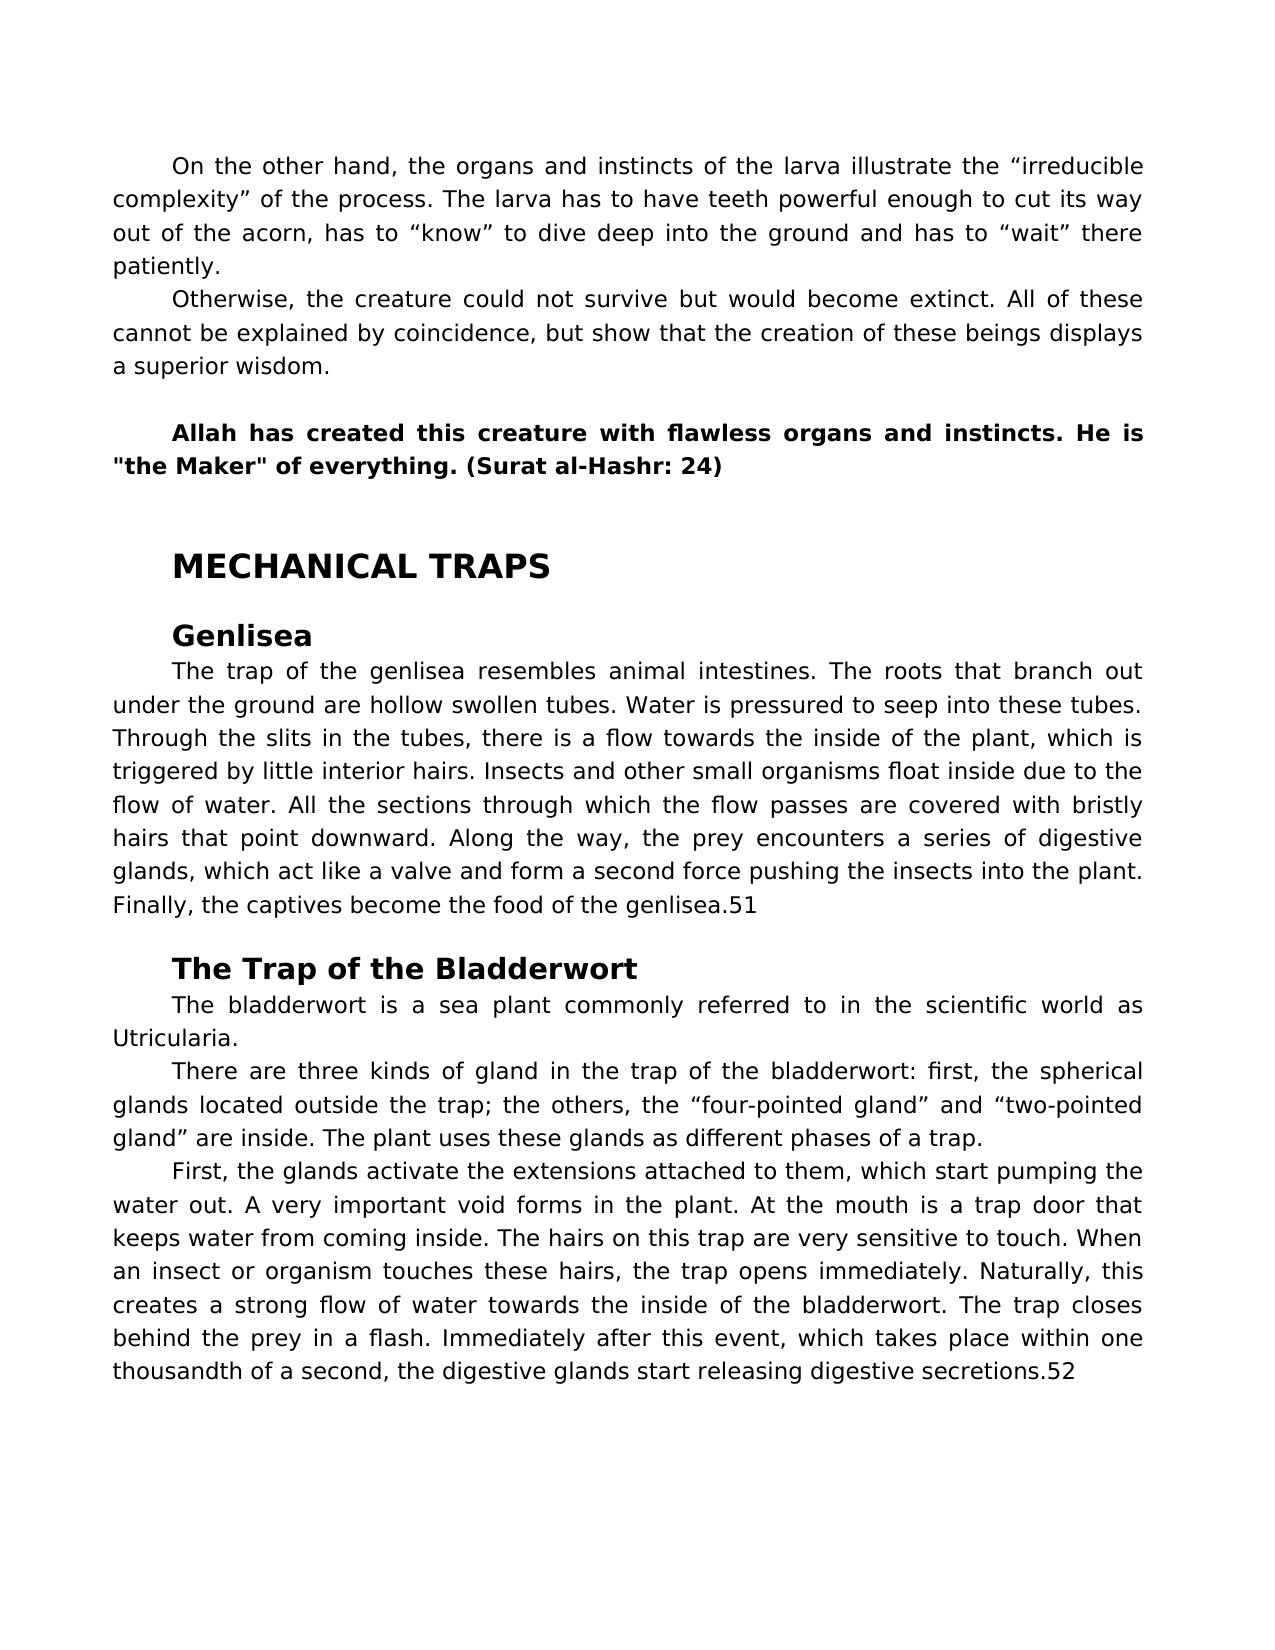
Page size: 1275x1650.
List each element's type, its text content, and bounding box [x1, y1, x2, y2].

text The trap of the genlisea resembles animal intestines. The roots that branch out under the ground are hollow swollen tubes. Water is pressured to seep into these tubes. Through the slits in the tubes, there is a flow towards the inside of the plant, which is triggered by little interior hairs. Insects and other small organisms float inside due to the flow of water. All the sections through which the flow passes are covered with bristly hairs that point downward. Along the way, the prey encounters a series of digestive glands, which act like a valve and form a second force pushing the insects into the plant. Finally, the captives become the food of the genlisea.51 [112, 653, 1145, 920]
text There are three kinds of gland in the trap of the bladderwort: first, the spherical glands located outside the trap; the others, the “four-pointed gland” and “two-pointed gland” are inside. The plant uses these glands as different phases of a trap. [112, 1053, 1145, 1153]
text On the other hand, the organs and instincts of the larva illustrate the “irreducible complexity” of the process. The larva has to have teeth powerful enough to cut its way out of the acorn, has to “know” to dive deep into the ground and has to “wait” there patiently. [112, 148, 1145, 281]
text Otherwise, the creature could not survive but would become extinct. All of these cannot be explained by coincidence, but show that the creation of these beings displays a superior wisdom. [112, 281, 1145, 381]
text Allah has created this creature with flawless organs and instincts. He is "the Maker" of everything. (Surat al-Hashr: 24) [112, 414, 1145, 481]
text First, the glands activate the extensions attached to them, which start pumping the water out. A very important void forms in the plant. At the mouth is a trap door that keeps water from coming inside. The hairs on this trap are very sensitive to touch. When an insect or organism touches these hairs, the trap opens immediately. Naturally, this creates a strong flow of water towards the inside of the bladderwort. The trap closes behind the prey in a flash. Immediately after this event, which takes place within one thousandth of a second, the digestive glands start releasing digestive secretions.52 [112, 1153, 1145, 1386]
text The bladderwort is a sea plant commonly referred to in the scientific world as Utricularia. [112, 986, 1145, 1053]
text The Trap of the Bladderwort [112, 953, 1145, 986]
text MECHANICAL TRAPS [112, 548, 1145, 586]
text Genlisea [112, 620, 1145, 653]
